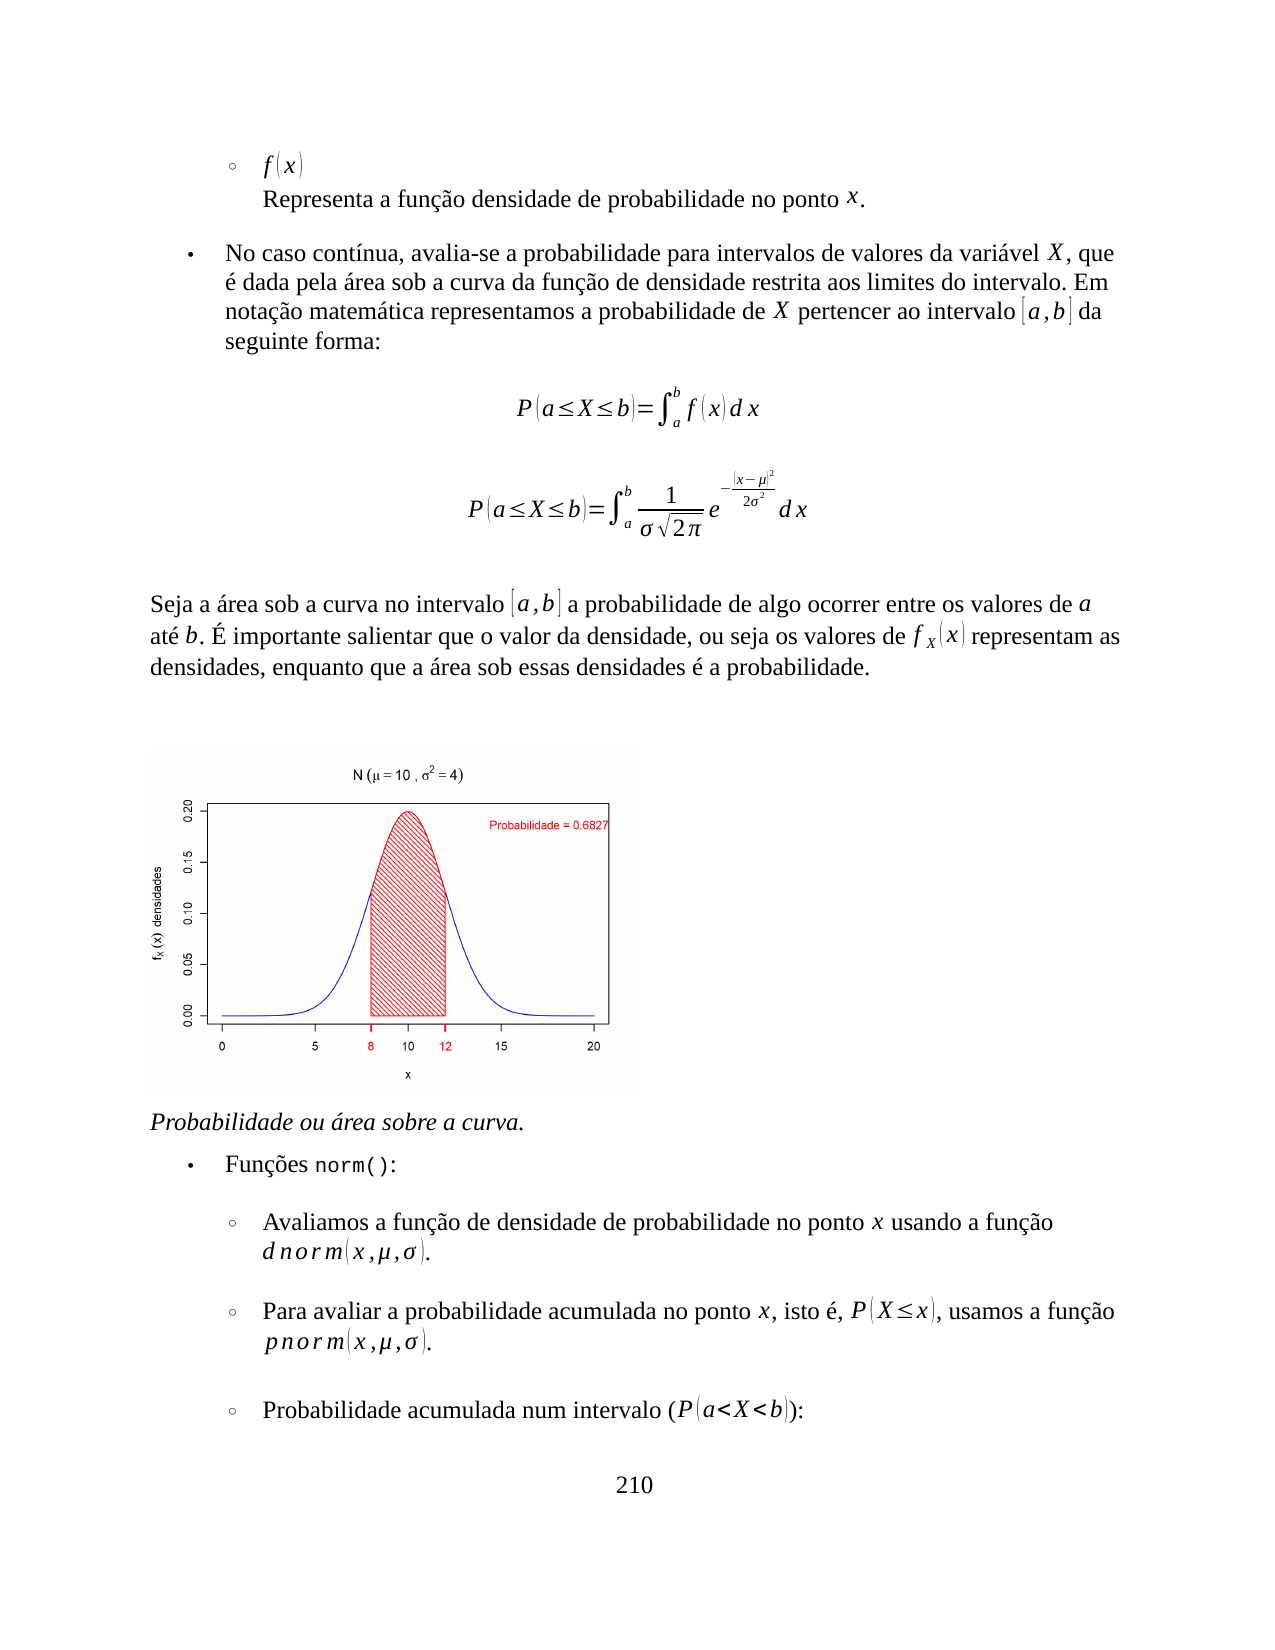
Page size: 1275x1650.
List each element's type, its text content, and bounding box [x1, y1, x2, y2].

text Seja a área sob a curva no intervalo a probabilidade de algo ocorrer entre os valores de até . É importante salientar que o valor da densidade, ou seja os valores de representam as densidades, enquanto que a área sob essas densidades é a probabilidade. [150, 588, 1125, 709]
list Representa a função densidade de probabilidade no ponto . [225, 150, 1125, 238]
list Para avaliar a probabilidade acumulada no ponto , isto é, , usamos a função . [225, 1295, 1125, 1385]
list Avaliamos a função de densidade de probabilidade no ponto usando a função . [225, 1207, 1125, 1295]
picture [150, 746, 638, 1095]
list Probabilidade acumulada num intervalo (): [225, 1394, 1125, 1425]
text Probabilidade ou área sobre a curva. [150, 1107, 1125, 1136]
list No caso contínua, avalia-se a probabilidade para intervalos de valores da variável , que é dada pela área sob a curva da função de densidade restrita aos limites do intervalo. Em notação matemática representamos a probabilidade de pertencer ao intervalo da seguinte forma: [187, 238, 1125, 384]
list Funções norm(): [187, 1149, 1125, 1207]
